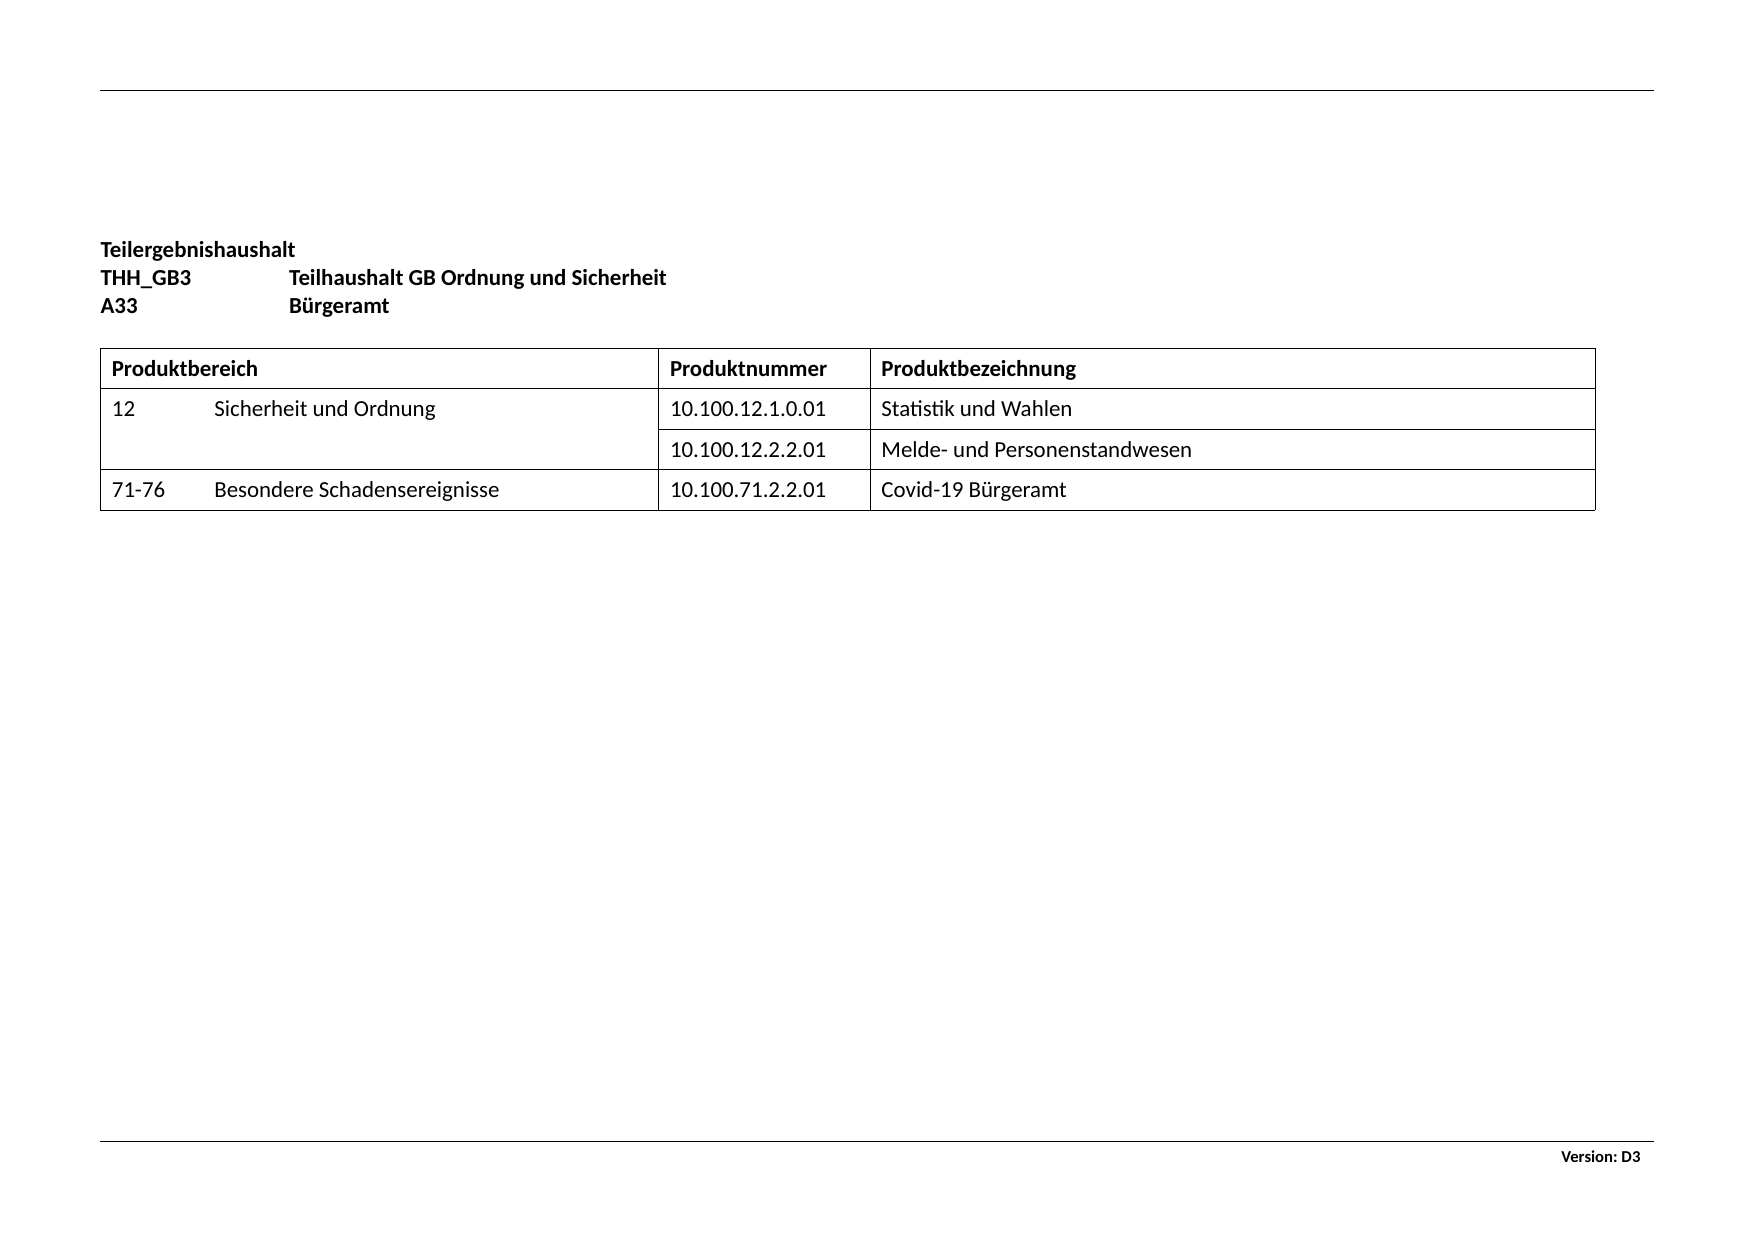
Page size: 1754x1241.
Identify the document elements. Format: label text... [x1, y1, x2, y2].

table_cell THH_GB3 [89, 263, 278, 291]
table_cell Covid-19 Bürgeramt [871, 470, 1595, 510]
table_cell Sicherheit und Ordnung [203, 389, 658, 429]
table_header Produktnummer [659, 349, 870, 388]
table_cell A33 [89, 291, 278, 319]
table_cell Statistik und Wahlen [871, 389, 1595, 429]
table_cell 12 [101, 389, 203, 429]
table_cell Teilhaushalt GB Ordnung und Sicherheit [278, 263, 1547, 291]
table_cell 10.100.71.2.2.01 [659, 470, 870, 510]
table_cell Bürgeramt [278, 291, 1547, 319]
table_header Produktbezeichnung [871, 349, 1595, 388]
table_cell [203, 429, 658, 469]
table_header Teilergebnishaushalt [89, 235, 1547, 263]
table_cell Melde- und Personenstandwesen [871, 430, 1595, 469]
table_cell 71-76 [101, 470, 203, 510]
table_cell Besondere Schadensereignisse [203, 470, 658, 510]
table_header Produktbereich [101, 349, 658, 388]
table_cell 10.100.12.1.0.01 [659, 389, 870, 429]
table_cell [101, 429, 203, 469]
table_cell 10.100.12.2.2.01 [659, 430, 870, 469]
